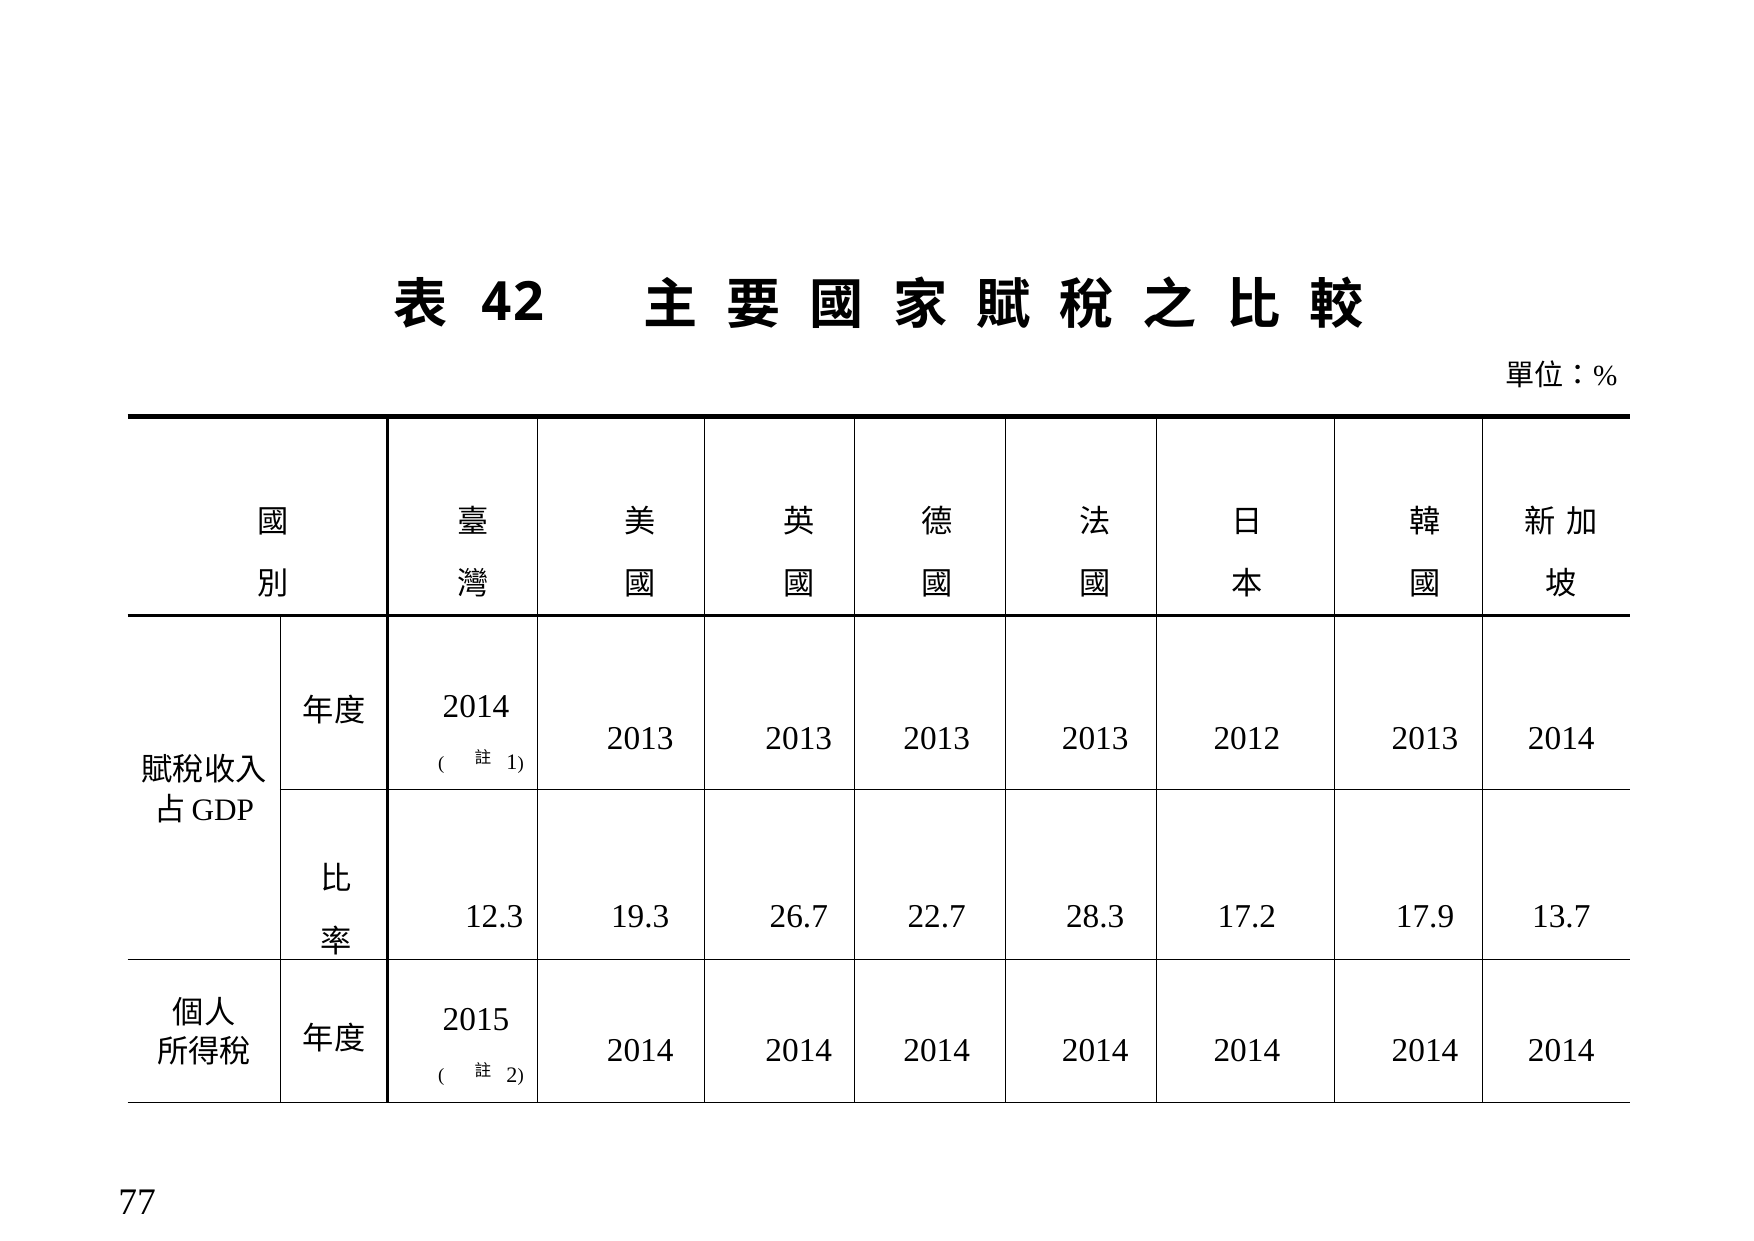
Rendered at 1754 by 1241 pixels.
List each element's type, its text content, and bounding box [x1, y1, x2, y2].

table_cell 2014(註1) [389, 617, 537, 789]
table_header 日 本 [1157, 419, 1334, 614]
table_cell 2013 [538, 617, 704, 789]
table_header 韓 國 [1335, 419, 1482, 614]
table_header 法 國 [1006, 419, 1156, 614]
table_header 國 別 [128, 419, 386, 614]
table_header 臺 灣 [389, 419, 537, 614]
table_cell 2014 [1483, 617, 1630, 789]
table_cell 年度 [281, 617, 386, 789]
table_cell 26.7 [705, 790, 854, 959]
table_cell 17.2 [1157, 790, 1334, 959]
table_cell 19.3 [538, 790, 704, 959]
table_cell 2014 [1335, 960, 1482, 1102]
table_header 德 國 [855, 419, 1005, 614]
table_cell 12.3 [389, 790, 537, 959]
table_cell 2015(註2) [389, 960, 537, 1102]
table_cell 2014 [855, 960, 1005, 1102]
table_cell 個人 所得稅 [128, 960, 280, 1102]
table_header 英 國 [705, 419, 854, 614]
table_cell 2014 [1006, 960, 1156, 1102]
table_cell 年度 [281, 960, 386, 1102]
table_cell 賦稅收入占GDP [128, 617, 280, 959]
table_cell 2014 [1483, 960, 1630, 1102]
table_cell 比率 [281, 790, 386, 959]
text 單位：% [128, 352, 1617, 394]
table_cell 2014 [538, 960, 704, 1102]
table_cell 2013 [705, 617, 854, 789]
table_cell 2014 [705, 960, 854, 1102]
table_cell 2013 [1335, 617, 1482, 789]
table_cell 2013 [855, 617, 1005, 789]
table_cell 28.3 [1006, 790, 1156, 959]
table_header 新加坡 [1483, 419, 1630, 614]
table_cell 2014 [1157, 960, 1334, 1102]
table_cell 22.7 [855, 790, 1005, 959]
table_cell 13.7 [1483, 790, 1630, 959]
table_cell 2012 [1157, 617, 1334, 789]
subtitle 表42 主要國家賦稅之比較 [128, 227, 1628, 352]
table_cell 17.9 [1335, 790, 1482, 959]
table_cell 2013 [1006, 617, 1156, 789]
table_header 美 國 [538, 419, 704, 614]
